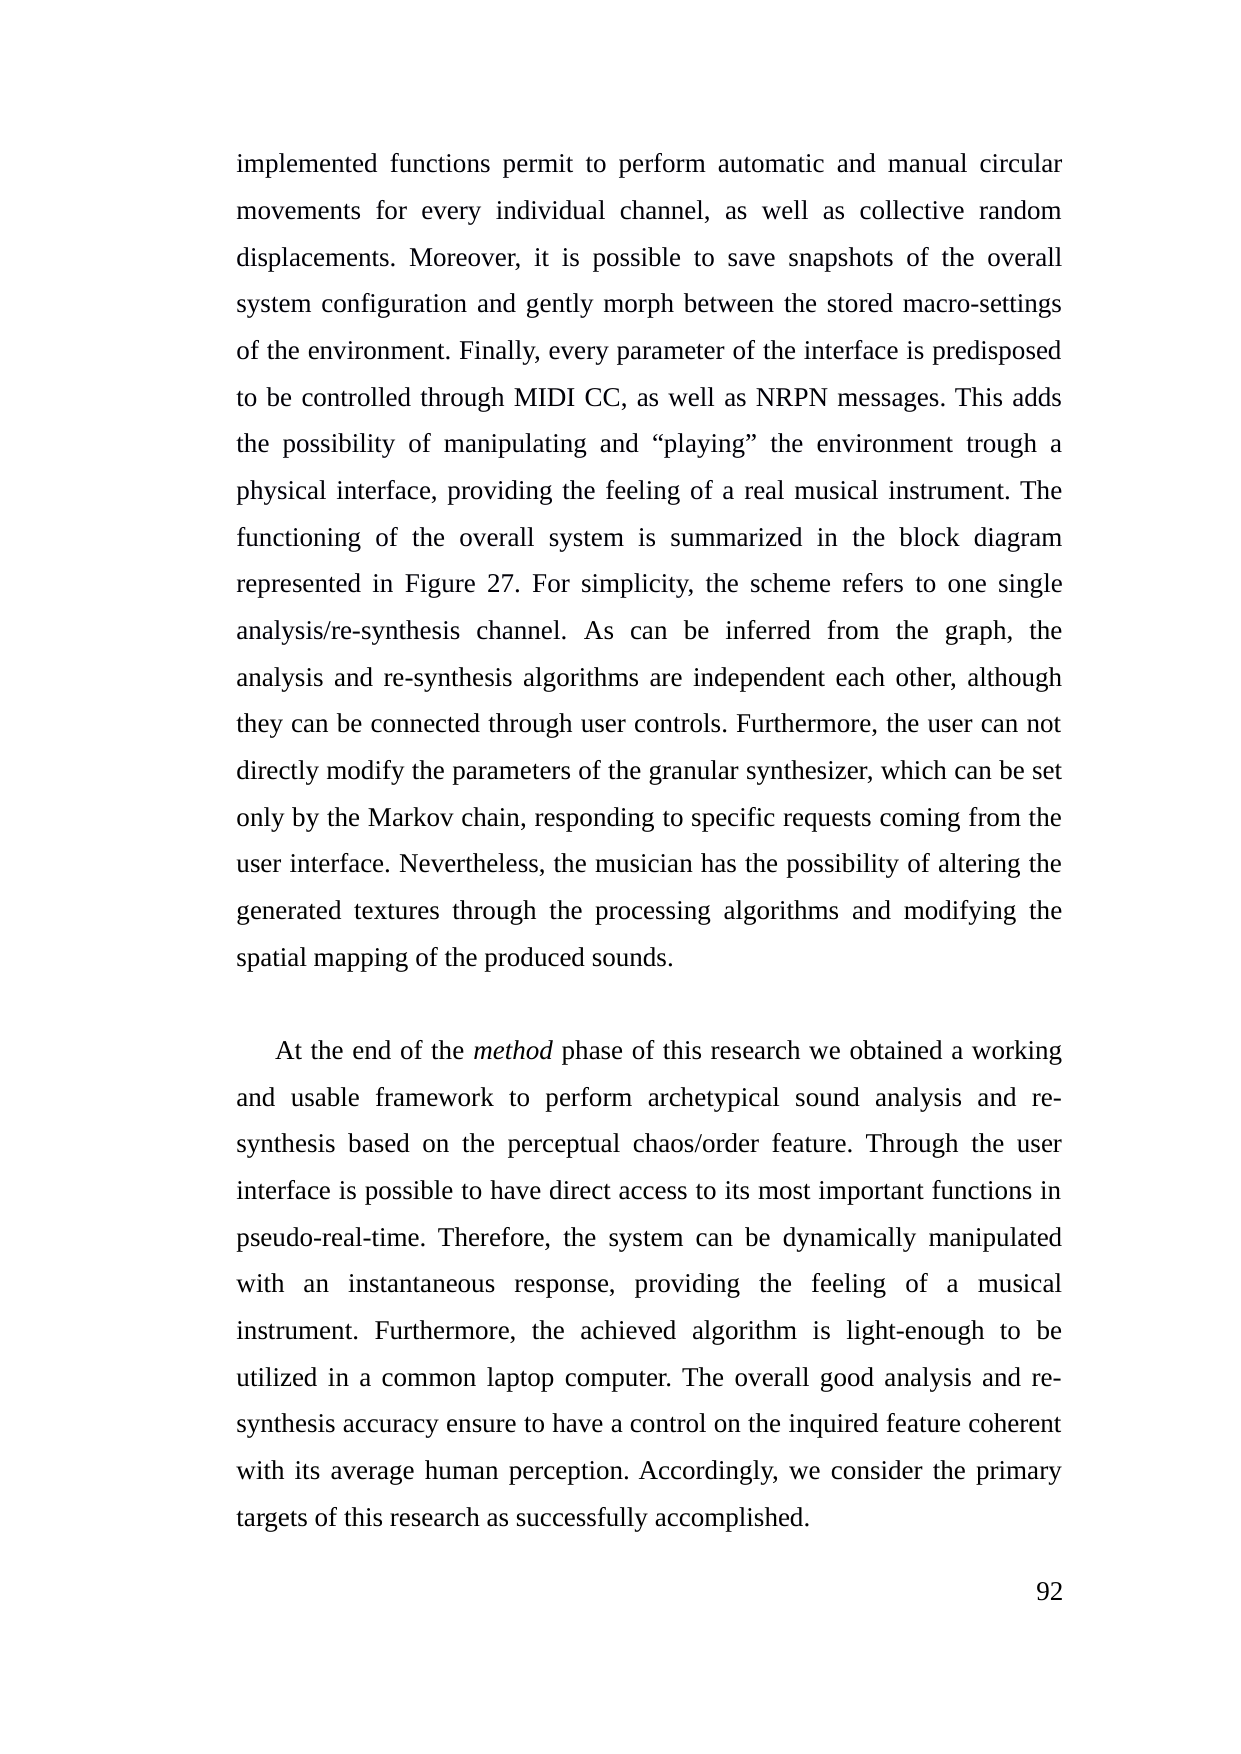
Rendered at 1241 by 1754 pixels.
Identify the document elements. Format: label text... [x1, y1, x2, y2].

text At the end of the method phase of this research we obtained a working and usable framework to perform archetypical sound analysis and re-synthesis based on the perceptual chaos/order feature. Through the user interface is possible to have direct access to its most important functions in pseudo-real-time. Therefore, the system can be dynamically manipulated with an instantaneous response, providing the feeling of a musical instrument. Furthermore, the achieved algorithm is light-enough to be utilized in a common laptop computer. The overall good analysis and re-synthesis accuracy ensure to have a control on the inquired feature coherent with its average human perception. Accordingly, we consider the primary targets of this research as successfully accomplished. [236, 1034, 1063, 1532]
text implemented functions permit to perform automatic and manual circular movements for every individual channel, as well as collective random displacements. Moreover, it is possible to save snapshots of the overall system configuration and gently morph between the stored macro-settings of the environment. Finally, every parameter of the interface is predisposed to be controlled through MIDI CC, as well as NRPN messages. This adds the possibility of manipulating and “playing” the environment trough a physical interface, providing the feeling of a real musical instrument. The functioning of the overall system is summarized in the block diagram represented in Figure 27. For simplicity, the scheme refers to one single analysis/re-synthesis channel. As can be inferred from the graph, the analysis and re-synthesis algorithms are independent each other, although they can be connected through user controls. Furthermore, the user can not directly modify the parameters of the granular synthesizer, which can be set only by the Markov chain, responding to specific requests coming from the user interface. Nevertheless, the musician has the possibility of altering the generated textures through the processing algorithms and modifying the spatial mapping of the produced sounds. [236, 148, 1063, 972]
